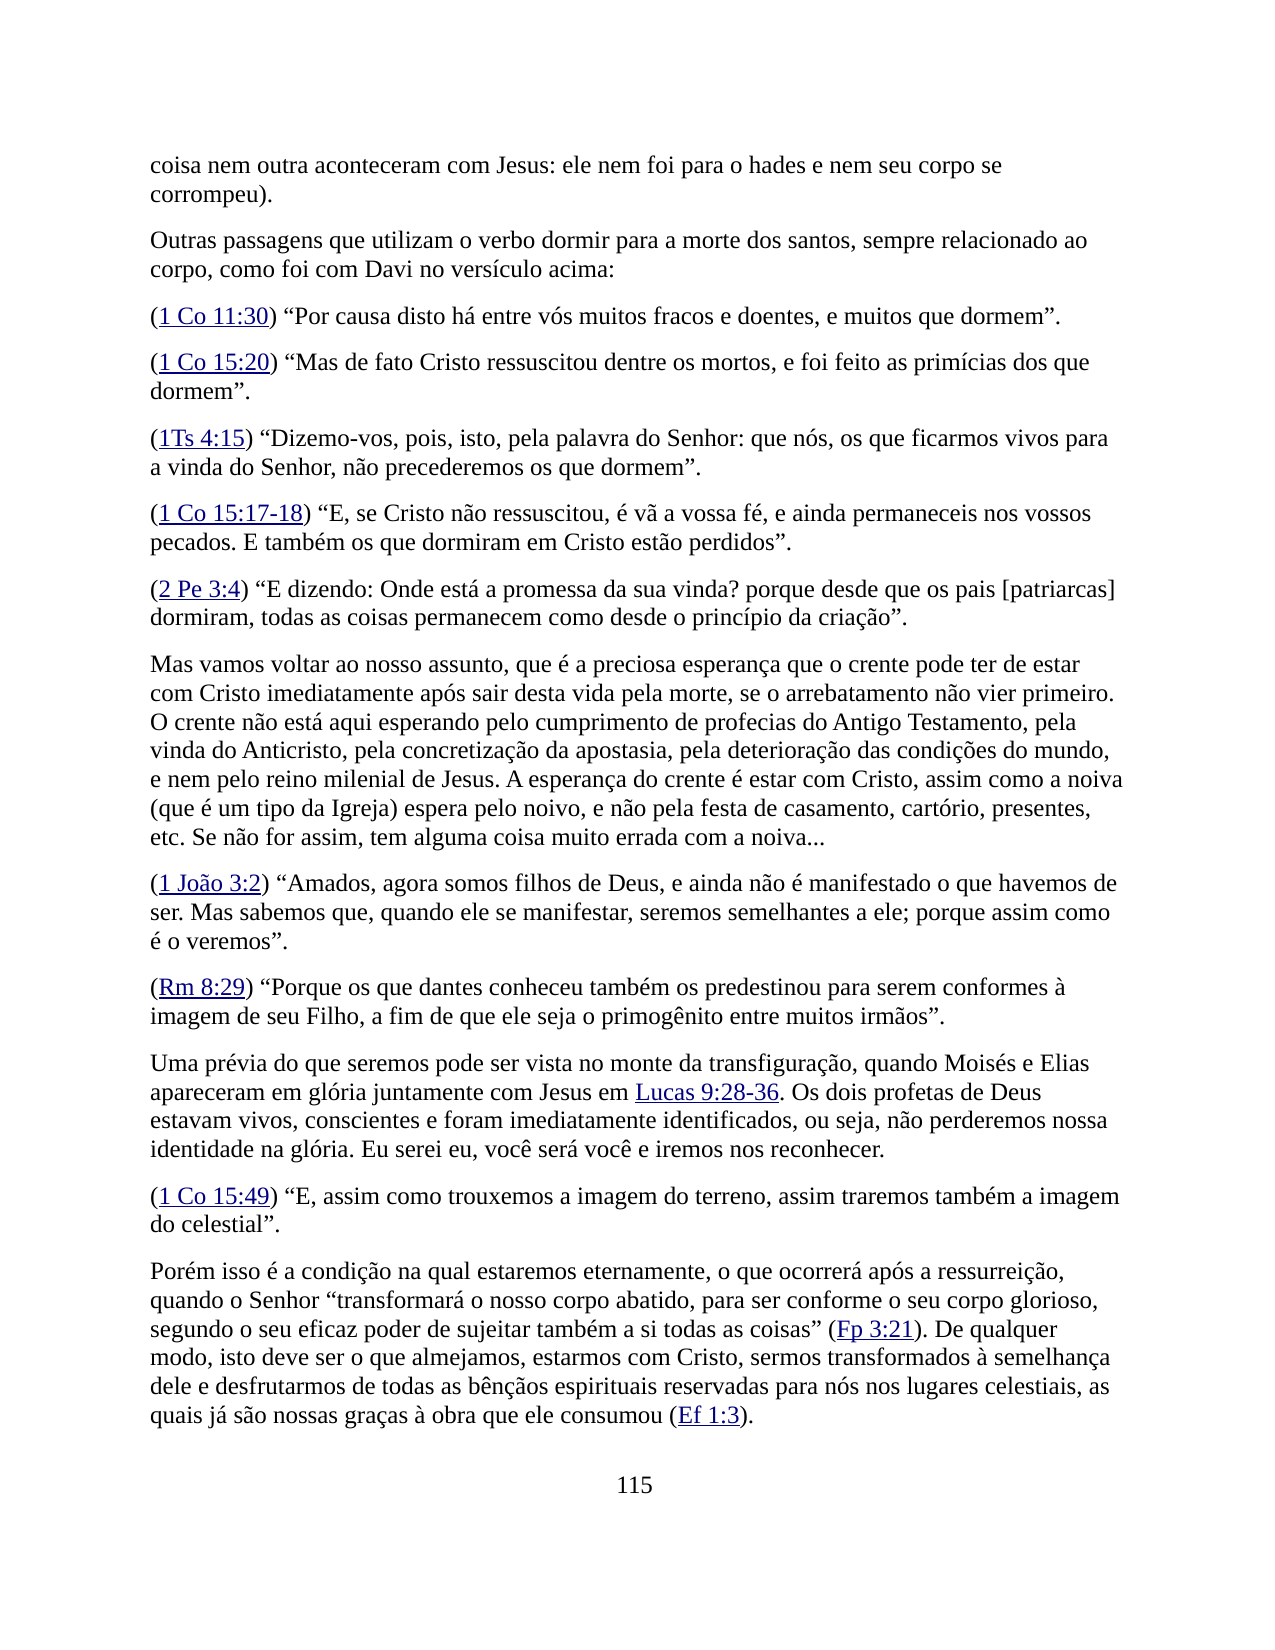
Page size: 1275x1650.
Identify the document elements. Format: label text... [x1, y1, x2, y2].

text coisa nem outra aconteceram com Jesus: ele nem foi para o hades e nem seu corpo se corrompeu). [150, 150, 1125, 207]
text Mas vamos voltar ao nosso assunto, que é a preciosa esperança que o crente pode ter de estar com Cristo imediatamente após sair desta vida pela morte, se o arrebatamento não vier primeiro. O crente não está aqui esperando pelo cumprimento de profecias do Antigo Testamento, pela vinda do Anticristo, pela concretização da apostasia, pela deterioração das condições do mundo, e nem pelo reino milenial de Jesus. A esperança do crente é estar com Cristo, assim como a noiva (que é um tipo da Igreja) espera pelo noivo, e não pela festa de casamento, cartório, presentes, etc. Se não for assim, tem alguma coisa muito errada com a noiva... [150, 649, 1125, 850]
text Porém isso é a condição na qual estaremos eternamente, o que ocorrerá após a ressurreição, quando o Senhor “transformará o nosso corpo abatido, para ser conforme o seu corpo glorioso, segundo o seu eficaz poder de sujeitar também a si todas as coisas” (Fp 3:21). De qualquer modo, isto deve ser o que almejamos, estarmos com Cristo, sermos transformados à semelhança dele e desfrutarmos de todas as bênçãos espirituais reservadas para nós nos lugares celestiais, as quais já são nossas graças à obra que ele consumou (Ef 1:3). [150, 1256, 1125, 1429]
text (1 Co 15:17-18) “E, se Cristo não ressuscitou, é vã a vossa fé, e ainda permaneceis nos vossos pecados. E também os que dormiram em Cristo estão perdidos”. [150, 498, 1125, 556]
text (Rm 8:29) “Porque os que dantes conheceu também os predestinou para serem conformes à imagem de seu Filho, a fim de que ele seja o primogênito entre muitos irmãos”. [150, 972, 1125, 1030]
text (1 Co 15:20) “Mas de fato Cristo ressuscitou dentre os mortos, e foi feito as primícias dos que dormem”. [150, 347, 1125, 405]
text Outras passagens que utilizam o verbo dormir para a morte dos santos, sempre relacionado ao corpo, como foi com Davi no versículo acima: [150, 225, 1125, 283]
text (1 Co 15:49) “E, assim como trouxemos a imagem do terreno, assim traremos também a imagem do celestial”. [150, 1181, 1125, 1238]
text (2 Pe 3:4) “E dizendo: Onde está a promessa da sua vinda? porque desde que os pais [patriarcas] dormiram, todas as coisas permanecem como desde o princípio da criação”. [150, 574, 1125, 631]
text (1 João 3:2) “Amados, agora somos filhos de Deus, e ainda não é manifestado o que havemos de ser. Mas sabemos que, quando ele se manifestar, seremos semelhantes a ele; porque assim como é o veremos”. [150, 868, 1125, 954]
text (1Ts 4:15) “Dizemo-vos, pois, isto, pela palavra do Senhor: que nós, os que ficarmos vivos para a vinda do Senhor, não precederemos os que dormem”. [150, 423, 1125, 480]
text Uma prévia do que seremos pode ser vista no monte da transfiguração, quando Moisés e Elias apareceram em glória juntamente com Jesus em Lucas 9:28-36. Os dois profetas de Deus estavam vivos, conscientes e foram imediatamente identificados, ou seja, não perderemos nossa identidade na glória. Eu serei eu, você será você e iremos nos reconhecer. [150, 1048, 1125, 1163]
text (1 Co 11:30) “Por causa disto há entre vós muitos fracos e doentes, e muitos que dormem”. [150, 301, 1125, 329]
